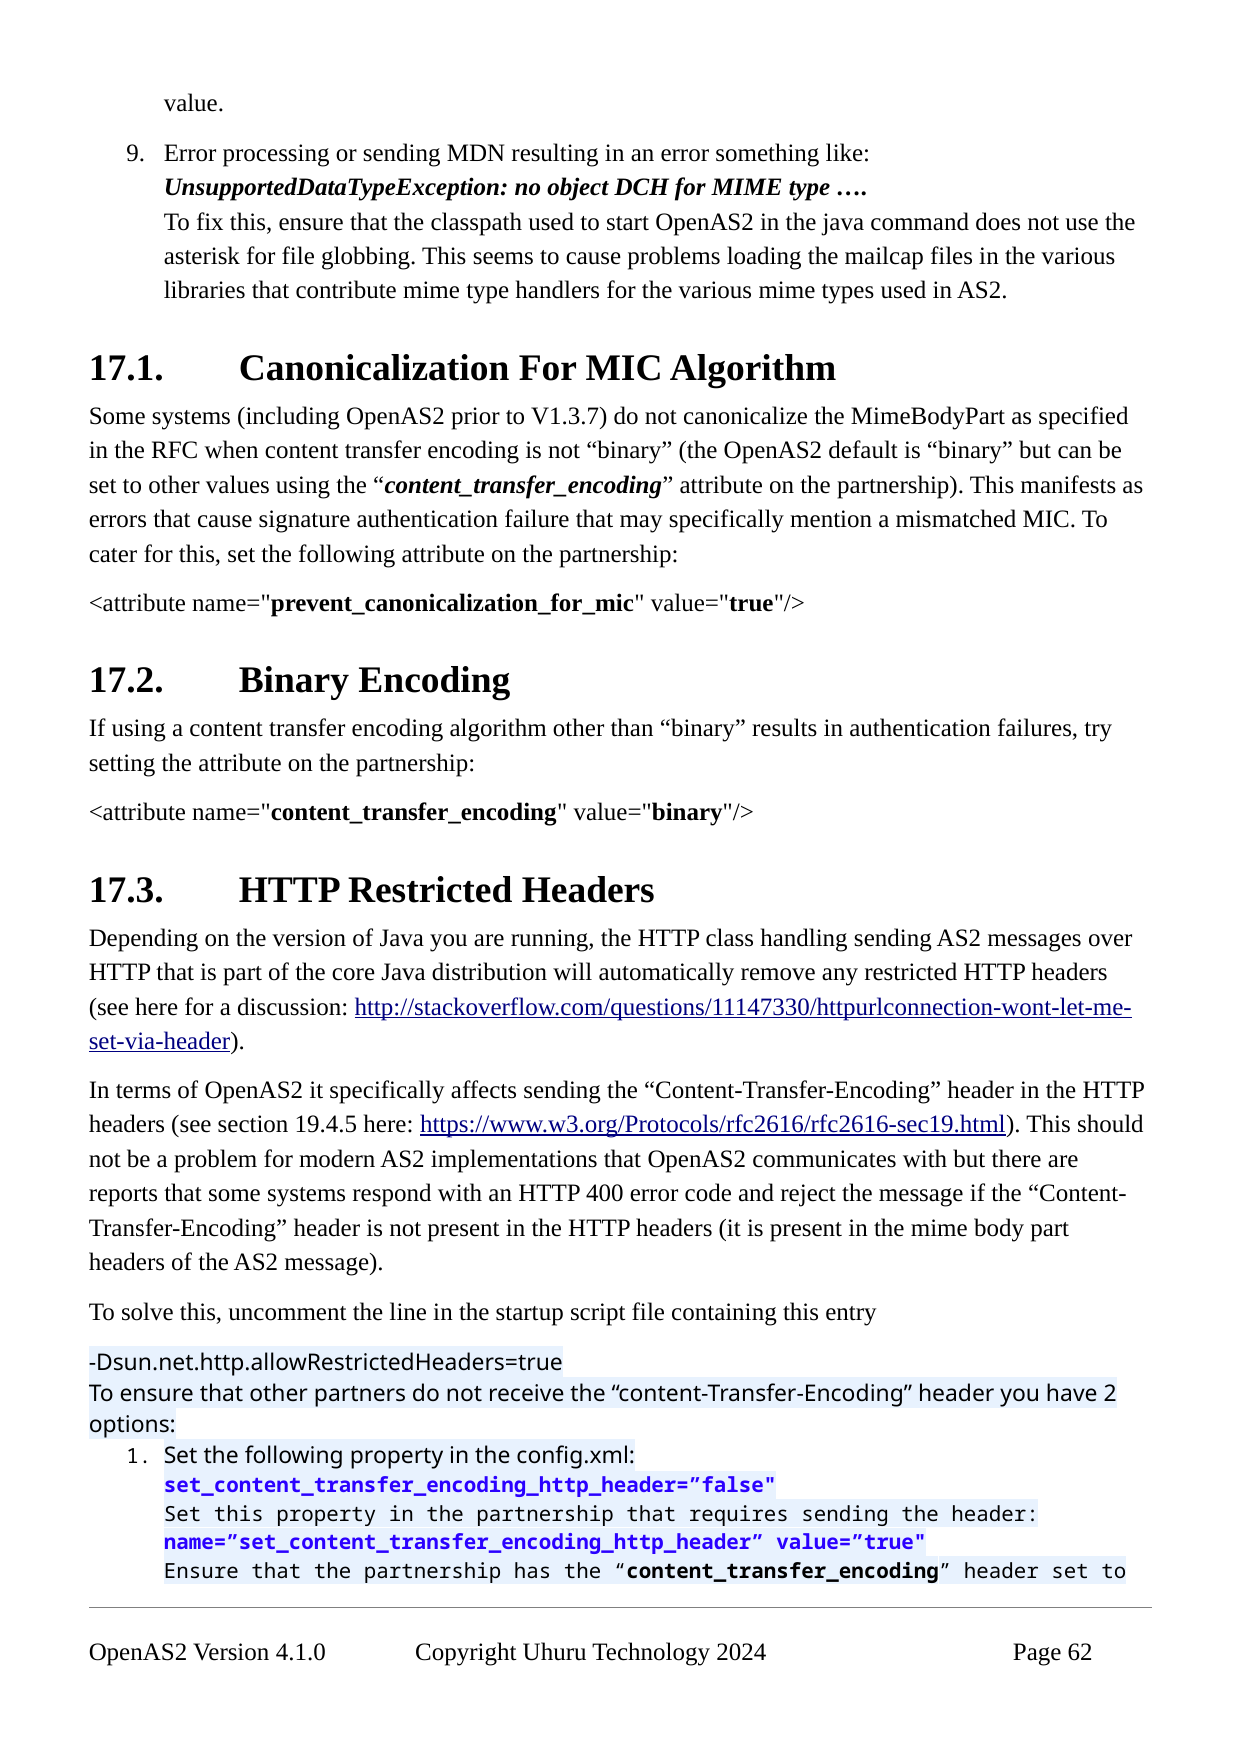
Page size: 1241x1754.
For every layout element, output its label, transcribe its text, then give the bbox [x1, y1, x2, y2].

subtitle Canonicalization For MIC Algorithm [88, 345, 1152, 388]
text <attribute name="content_transfer_encoding" value="binary"/> [88, 797, 1152, 826]
text In terms of OpenAS2 it specifically affects sending the “Content-Transfer-Encoding” header in the HTTP headers (see section 19.4.5 here: https://www.w3.org/Protocols/rfc2616/rfc2616-sec19.html). This should not be a problem for modern AS2 implementations that OpenAS2 communicates with but there are reports that some systems respond with an HTTP 400 error code and reject the message if the “Content-Transfer-Encoding” header is not present in the HTTP headers (it is present in the mime body part headers of the AS2 message). [88, 1075, 1152, 1276]
subtitle HTTP Restricted Headers [88, 867, 1152, 910]
text If using a content transfer encoding algorithm other than “binary” results in authentication failures, try setting the attribute on the partnership: [88, 713, 1152, 777]
list Error processing or sending MDN resulting in an error something like: UnsupportedDataTypeException: no object DCH for MIME type …. To fix this, ensure that the classpath used to start OpenAS2 in the java command does not use the asterisk for file globbing. This seems to cause problems loading the mailcap files in the various libraries that contribute mime type handlers for the various mime types used in AS2. [126, 138, 1152, 304]
list Set the following property in the config.xml: set_content_transfer_encoding_http_header=”false" Set this property in the partnership that requires sending the header: name=”set_content_transfer_encoding_http_header” value=”true" Ensure that the partnership has the “content_transfer_encoding” header set to [126, 1439, 1152, 1584]
text -Dsun.net.http.allowRestrictedHeaders=true [88, 1346, 1152, 1377]
text To solve this, uncomment the line in the startup script file containing this entry [88, 1297, 1152, 1325]
text <attribute name="prevent_canonicalization_for_mic" value="true"/> [88, 588, 1152, 617]
subtitle Binary Encoding [88, 658, 1152, 701]
text Some systems (including OpenAS2 prior to V1.3.7) do not canonicalize the MimeBodyPart as specified in the RFC when content transfer encoding is not “binary” (the OpenAS2 default is “binary” but can be set to other values using the “content_transfer_encoding” attribute on the partnership). This manifests as errors that cause signature authentication failure that may specifically mention a mismatched MIC. To cater for this, set the following attribute on the partnership: [88, 401, 1152, 568]
text To ensure that other partners do not receive the “content-Transfer-Encoding” header you have 2 options: [88, 1377, 1152, 1439]
list value. [126, 88, 1152, 117]
text Depending on the version of Java you are running, the HTTP class handling sending AS2 messages over HTTP that is part of the core Java distribution will automatically remove any restricted HTTP headers (see here for a discussion: http://stackoverflow.com/questions/11147330/httpurlconnection-wont-let-me-set-via-header). [88, 923, 1152, 1055]
